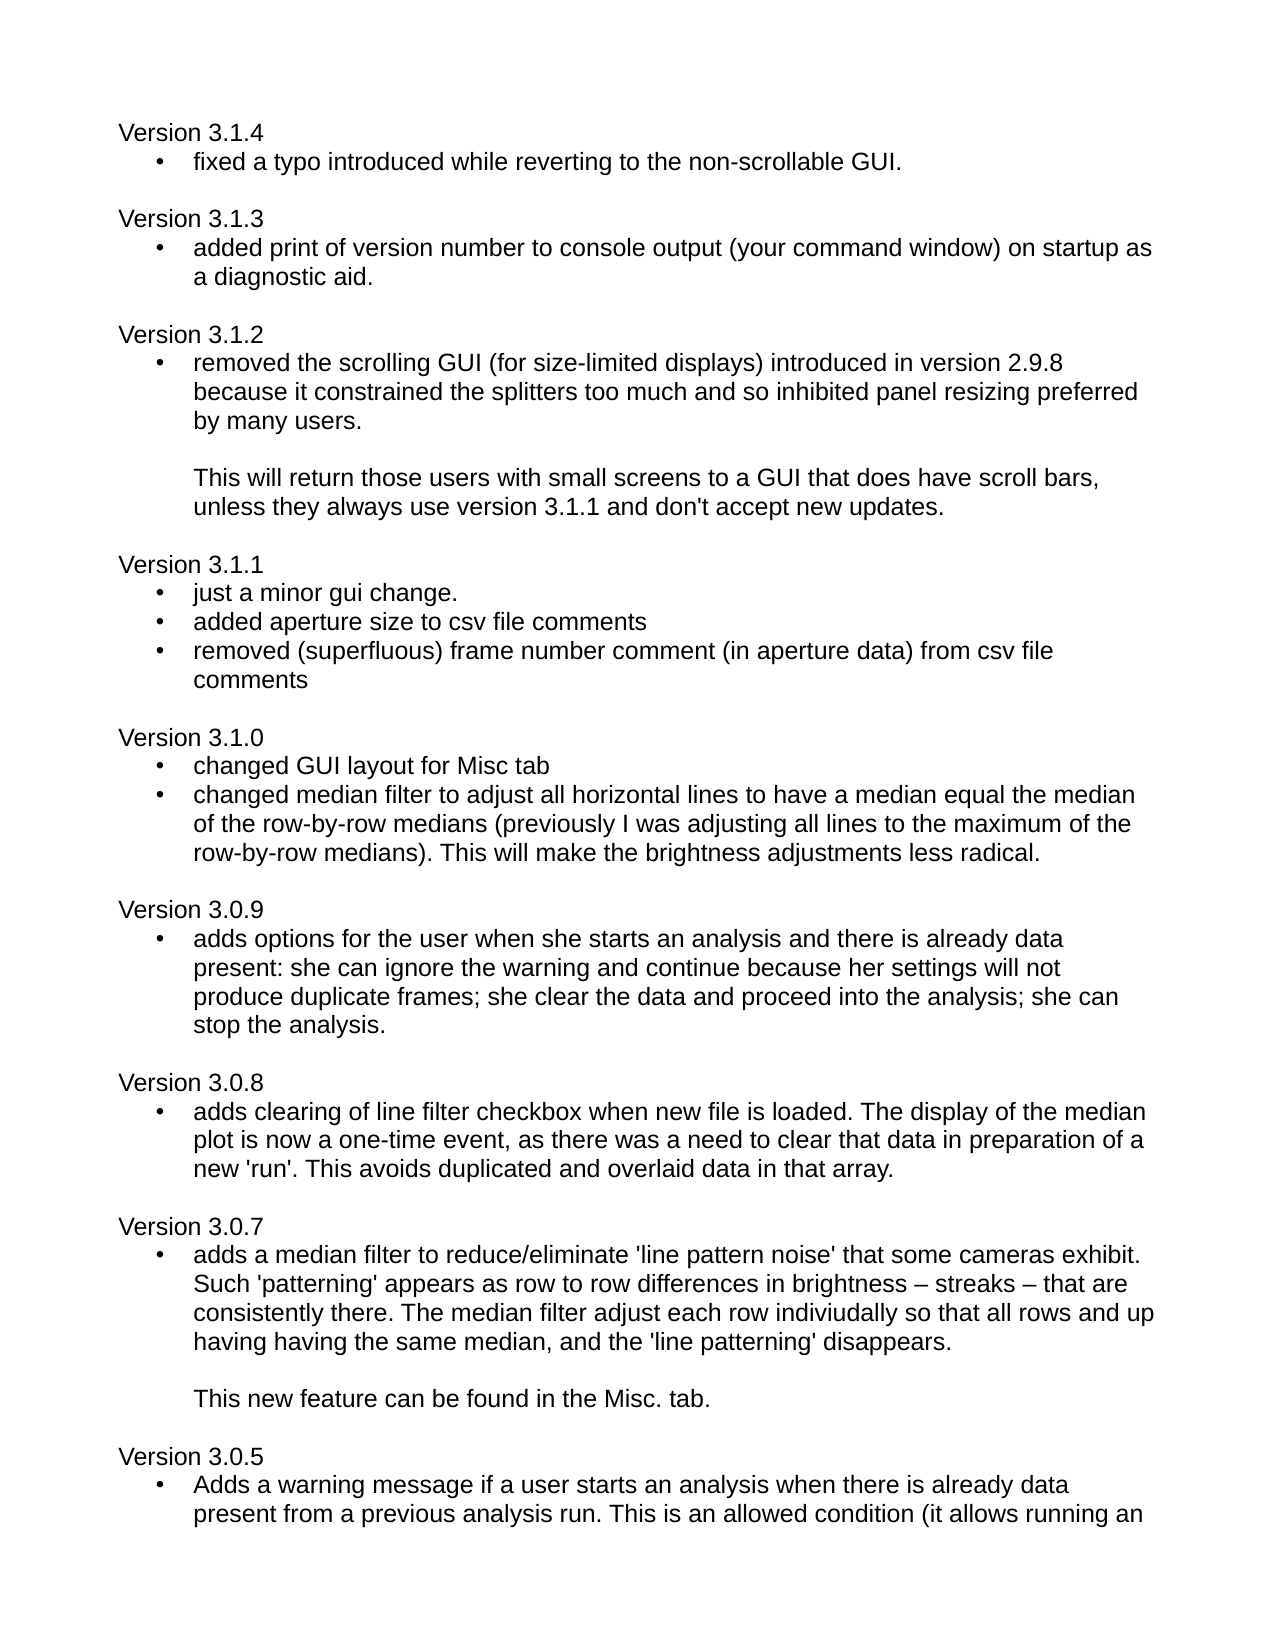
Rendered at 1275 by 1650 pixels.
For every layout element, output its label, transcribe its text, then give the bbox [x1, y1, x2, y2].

text Version 3.1.2 [118, 319, 1157, 348]
list removed the scrolling GUI (for size-limited displays) introduced in version 2.9.8 because it constrained the splitters too much and so inhibited panel resizing preferred by many users. This will return those users with small screens to a GUI that does have scroll bars, unless they always use version 3.1.1 and don't accept new updates. [156, 348, 1157, 550]
list added aperture size to csv file comments [156, 607, 1157, 636]
text Version 3.0.9 [118, 895, 1157, 924]
list changed median filter to adjust all horizontal lines to have a median equal the median of the row-by-row medians (previously I was adjusting all lines to the maximum of the row-by-row medians). This will make the brightness adjustments less radical. [156, 780, 1157, 895]
list added print of version number to console output (your command window) on startup as a diagnostic aid. [156, 233, 1157, 319]
text Version 3.1.4 [118, 118, 1157, 147]
list just a minor gui change. [156, 578, 1157, 607]
list adds options for the user when she starts an analysis and there is already data present: she can ignore the warning and continue because her settings will not produce duplicate frames; she clear the data and proceed into the analysis; she can stop the analysis. [156, 924, 1157, 1068]
list changed GUI layout for Misc tab [156, 751, 1157, 780]
text Version 3.1.0 [118, 722, 1157, 751]
list fixed a typo introduced while reverting to the non-scrollable GUI. [156, 147, 1157, 204]
text Version 3.0.7 [118, 1212, 1157, 1240]
text Version 3.1.1 [118, 550, 1157, 578]
text Version 3.0.5 [118, 1442, 1157, 1471]
list adds clearing of line filter checkbox when new file is loaded. The display of the median plot is now a one-time event, as there was a need to clear that data in preparation of a new 'run'. This avoids duplicated and overlaid data in that array. [156, 1097, 1157, 1212]
list Adds a warning message if a user starts an analysis when there is already data present from a previous analysis run. This is an allowed condition (it allows running an [156, 1471, 1157, 1528]
text Version 3.1.3 [118, 204, 1157, 233]
list adds a median filter to reduce/eliminate 'line pattern noise' that some cameras exhibit. Such 'patterning' appears as row to row differences in brightness – streaks – that are consistently there. The median filter adjust each row indiviudally so that all rows and up having having the same median, and the 'line patterning' disappears. This new feature can be found in the Misc. tab. [156, 1240, 1157, 1442]
list removed (superfluous) frame number comment (in aperture data) from csv file comments [156, 636, 1157, 722]
text Version 3.0.8 [118, 1068, 1157, 1097]
